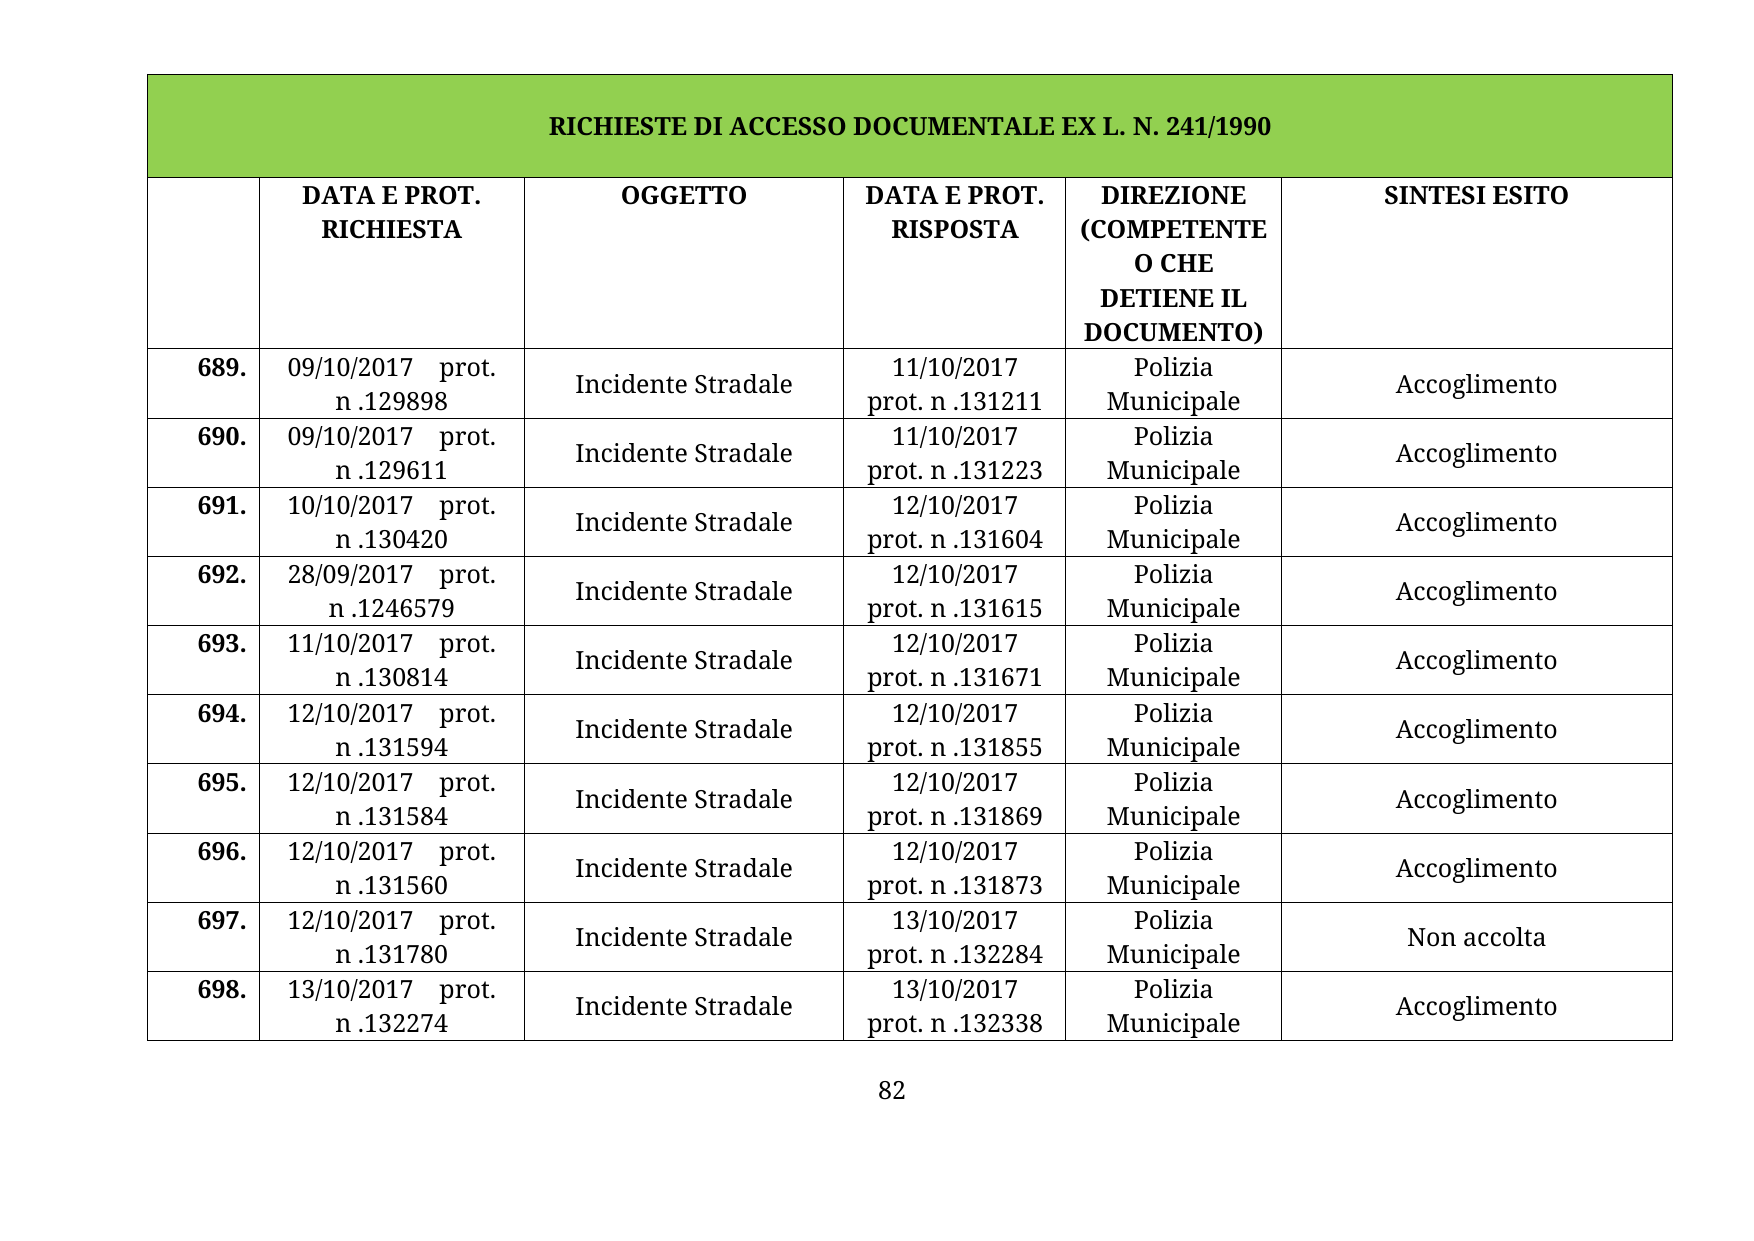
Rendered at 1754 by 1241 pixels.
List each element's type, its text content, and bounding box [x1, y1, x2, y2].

table_cell [148, 178, 259, 348]
table_cell Accoglimento [1282, 557, 1672, 625]
table_cell Incidente Stradale [525, 419, 843, 487]
table_cell [148, 834, 259, 902]
table_cell [148, 972, 259, 1040]
table_cell Accoglimento [1282, 488, 1672, 556]
table_cell DATA E PROT. RICHIESTA [260, 178, 524, 348]
table_cell Polizia Municipale [1066, 349, 1281, 417]
table_cell 12/10/2017 prot. n .131560 [260, 834, 524, 902]
table_cell 12/10/2017 prot. n .131869 [844, 764, 1065, 832]
table_cell Polizia Municipale [1066, 972, 1281, 1040]
table_cell 13/10/2017 prot. n .132338 [844, 972, 1065, 1040]
table_cell Polizia Municipale [1066, 834, 1281, 902]
table_cell [148, 626, 259, 694]
table_cell OGGETTO [525, 178, 843, 348]
table_cell 12/10/2017 prot. n .131604 [844, 488, 1065, 556]
table_cell Incidente Stradale [525, 764, 843, 832]
table_cell Polizia Municipale [1066, 626, 1281, 694]
table_cell [148, 488, 259, 556]
table_cell Polizia Municipale [1066, 764, 1281, 832]
table_cell Non accolta [1282, 903, 1672, 971]
table_cell Accoglimento [1282, 972, 1672, 1040]
table_cell 12/10/2017 prot. n .131780 [260, 903, 524, 971]
table_cell Accoglimento [1282, 419, 1672, 487]
table_cell Incidente Stradale [525, 834, 843, 902]
table_cell Accoglimento [1282, 834, 1672, 902]
table_cell Accoglimento [1282, 349, 1672, 417]
table_cell 12/10/2017 prot. n .131873 [844, 834, 1065, 902]
table_cell Incidente Stradale [525, 972, 843, 1040]
table_cell 09/10/2017 prot. n .129898 [260, 349, 524, 417]
table_cell 28/09/2017 prot. n .1246579 [260, 557, 524, 625]
table_cell 12/10/2017 prot. n .131855 [844, 695, 1065, 763]
table_cell Incidente Stradale [525, 626, 843, 694]
table_cell Polizia Municipale [1066, 903, 1281, 971]
table_cell 10/10/2017 prot. n .130420 [260, 488, 524, 556]
table_cell Accoglimento [1282, 626, 1672, 694]
table_cell Incidente Stradale [525, 488, 843, 556]
table_cell 12/10/2017 prot. n .131584 [260, 764, 524, 832]
table_cell Polizia Municipale [1066, 557, 1281, 625]
table_cell [148, 349, 259, 417]
table_cell 11/10/2017 prot. n .131211 [844, 349, 1065, 417]
table_cell SINTESI ESITO [1282, 178, 1672, 348]
table_cell [148, 695, 259, 763]
table_cell [148, 557, 259, 625]
table_cell Polizia Municipale [1066, 419, 1281, 487]
table_cell 12/10/2017 prot. n .131594 [260, 695, 524, 763]
table_header RICHIESTE DI ACCESSO DOCUMENTALE EX L. N. 241/1990 [148, 75, 1672, 177]
table_cell Incidente Stradale [525, 349, 843, 417]
table_cell Polizia Municipale [1066, 695, 1281, 763]
table_cell 12/10/2017 prot. n .131615 [844, 557, 1065, 625]
table_cell DIREZIONE (COMPETENTE O CHE DETIENE IL DOCUMENTO) [1066, 178, 1281, 348]
table_cell 13/10/2017 prot. n .132284 [844, 903, 1065, 971]
table_cell Accoglimento [1282, 695, 1672, 763]
table_cell Incidente Stradale [525, 695, 843, 763]
table_cell Polizia Municipale [1066, 488, 1281, 556]
table_cell 12/10/2017 prot. n .131671 [844, 626, 1065, 694]
table_cell 13/10/2017 prot. n .132274 [260, 972, 524, 1040]
table_cell 11/10/2017 prot. n .130814 [260, 626, 524, 694]
table_cell 09/10/2017 prot. n .129611 [260, 419, 524, 487]
table_cell [148, 419, 259, 487]
table_cell [148, 903, 259, 971]
table_cell Accoglimento [1282, 764, 1672, 832]
table_cell Incidente Stradale [525, 557, 843, 625]
table_cell [148, 764, 259, 832]
table_cell Incidente Stradale [525, 903, 843, 971]
table_cell DATA E PROT. RISPOSTA [844, 178, 1065, 348]
table_cell 11/10/2017 prot. n .131223 [844, 419, 1065, 487]
